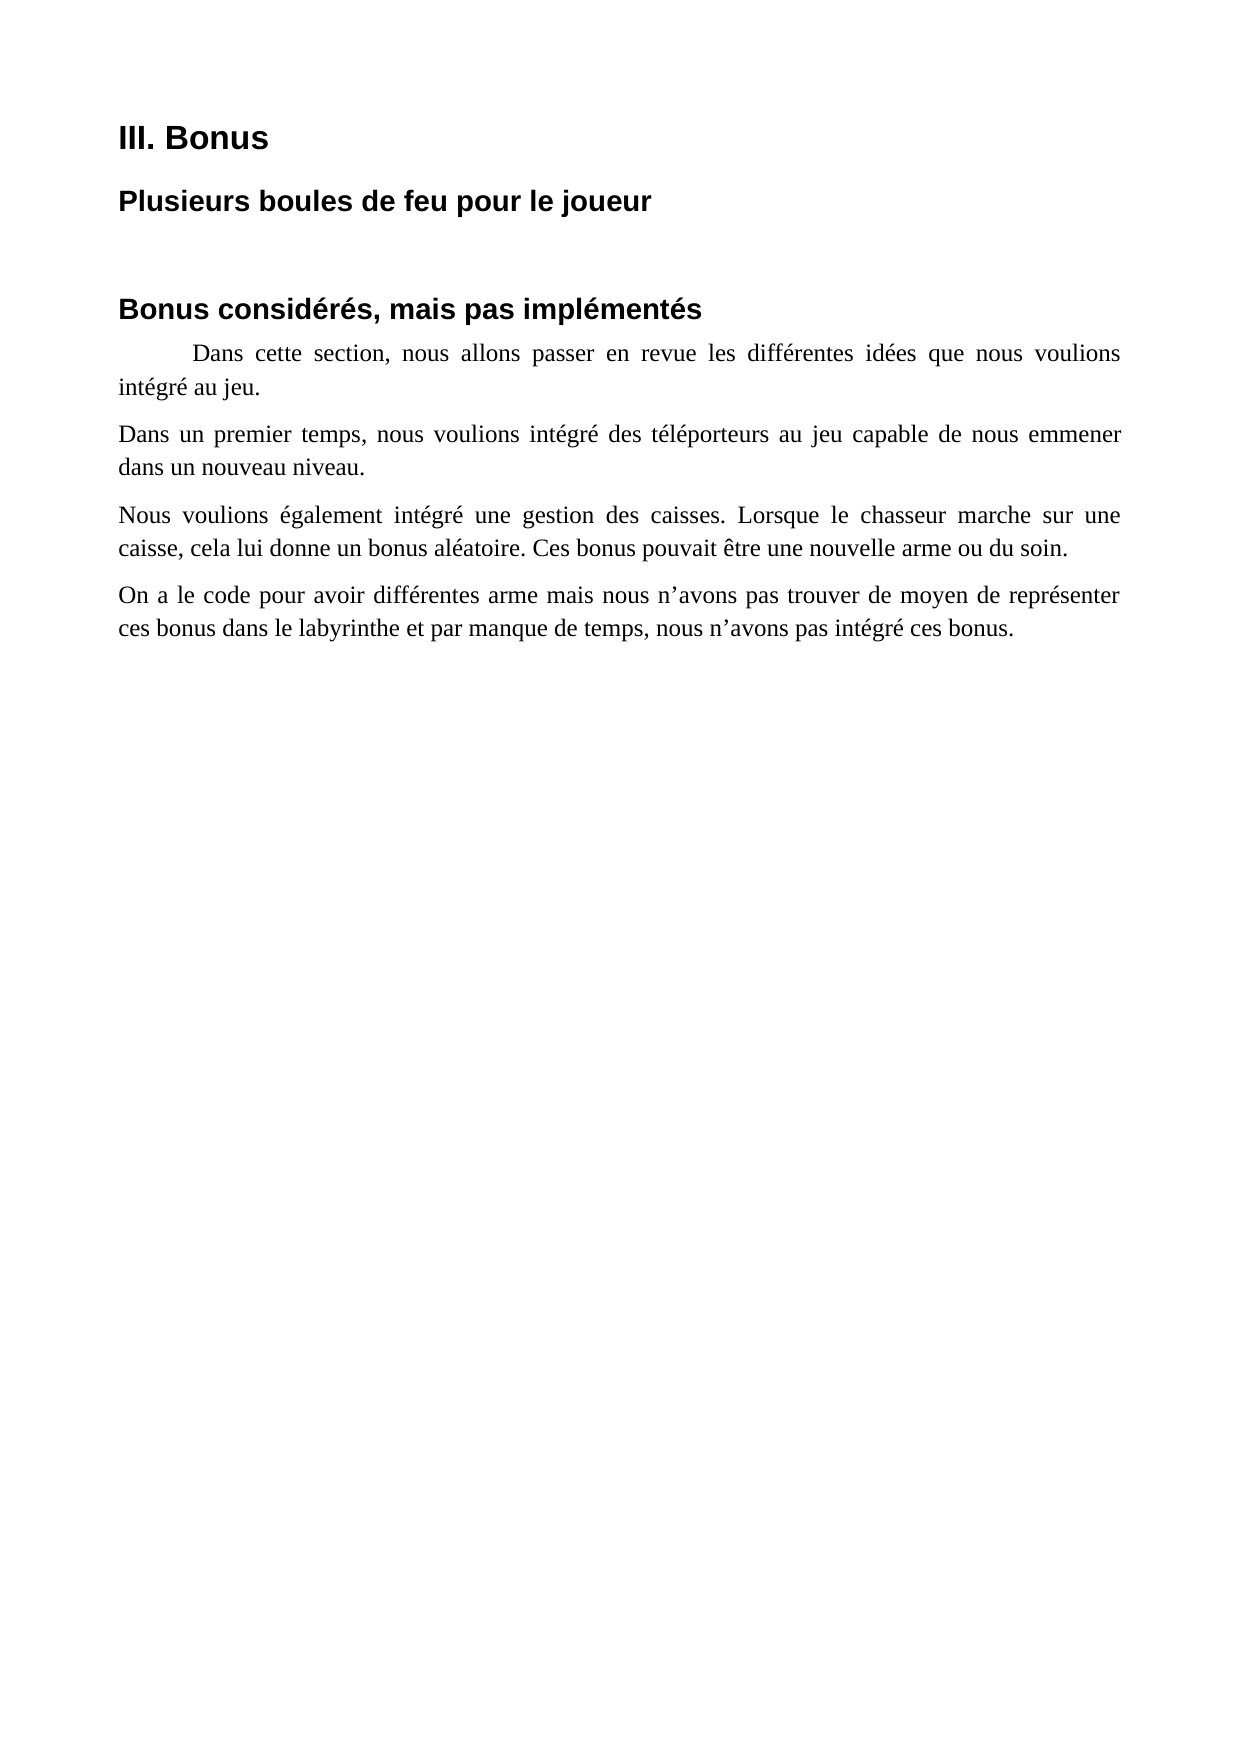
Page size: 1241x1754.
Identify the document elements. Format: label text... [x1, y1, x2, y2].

text Dans un premier temps, nous voulions intégré des téléporteurs au jeu capable de nous emmener dans un nouveau niveau. [118, 419, 1122, 481]
subtitle Plusieurs boules de feu pour le joueur [118, 184, 1122, 218]
text Nous voulions également intégré une gestion des caisses. Lorsque le chasseur marche sur une caisse, cela lui donne un bonus aléatoire. Ces bonus pouvait être une nouvelle arme ou du soin. [118, 500, 1122, 562]
text Dans cette section, nous allons passer en revue les différentes idées que nous voulions intégré au jeu. [118, 338, 1122, 400]
subtitle Bonus considérés, mais pas implémentés [118, 292, 1122, 326]
text On a le code pour avoir différentes arme mais nous n’avons pas trouver de moyen de représenter ces bonus dans le labyrinthe et par manque de temps, nous n’avons pas intégré ces bonus. [118, 580, 1122, 642]
subtitle III. Bonus [118, 118, 1122, 157]
